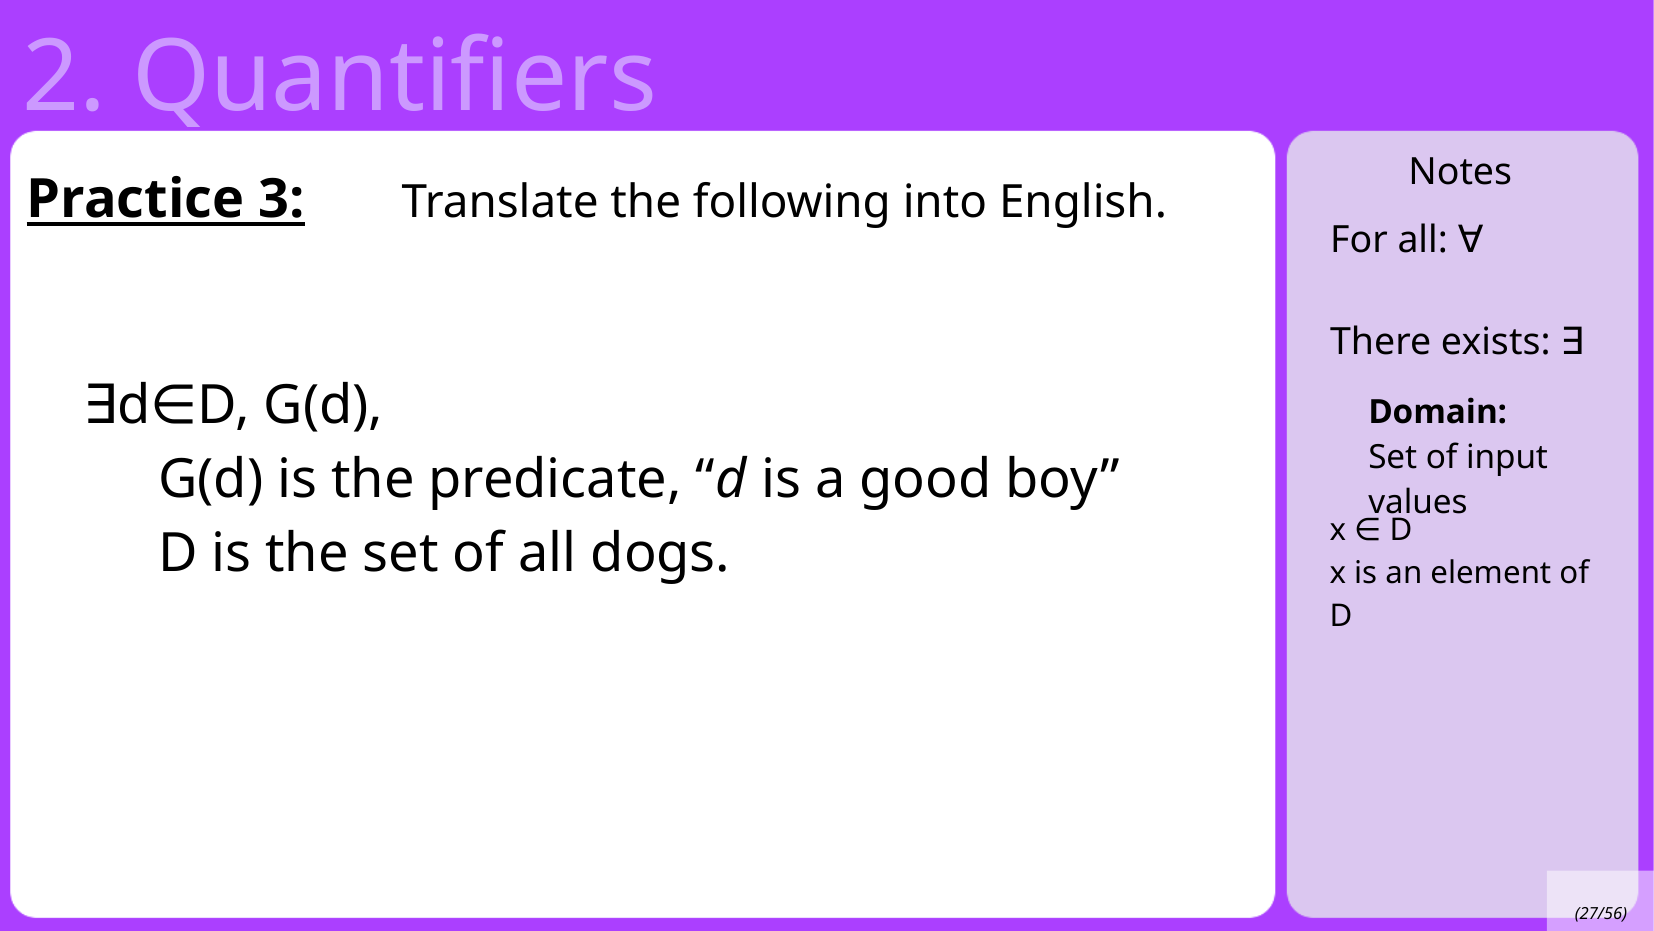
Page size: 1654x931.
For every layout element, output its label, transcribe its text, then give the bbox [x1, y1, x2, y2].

text_box x ∈ D x is an element of D [1300, 500, 1619, 642]
text_box Practice 3: Translate the following into English. [26, 159, 1256, 375]
text_box (56/56) [1546, 877, 1654, 931]
title 2. Quantifiers [22, 13, 1511, 130]
text_box Notes [1290, 141, 1631, 199]
picture [0, 0, 1654, 931]
text_box Domain: Set of input values [1299, 385, 1618, 527]
text_box ∃d∈D, G(d), G(d) is the predicate, “d is a good boy” D is the set of all dogs. [83, 365, 1235, 877]
text_box For all: ∀ There exists: ∃ [1308, 197, 1616, 381]
